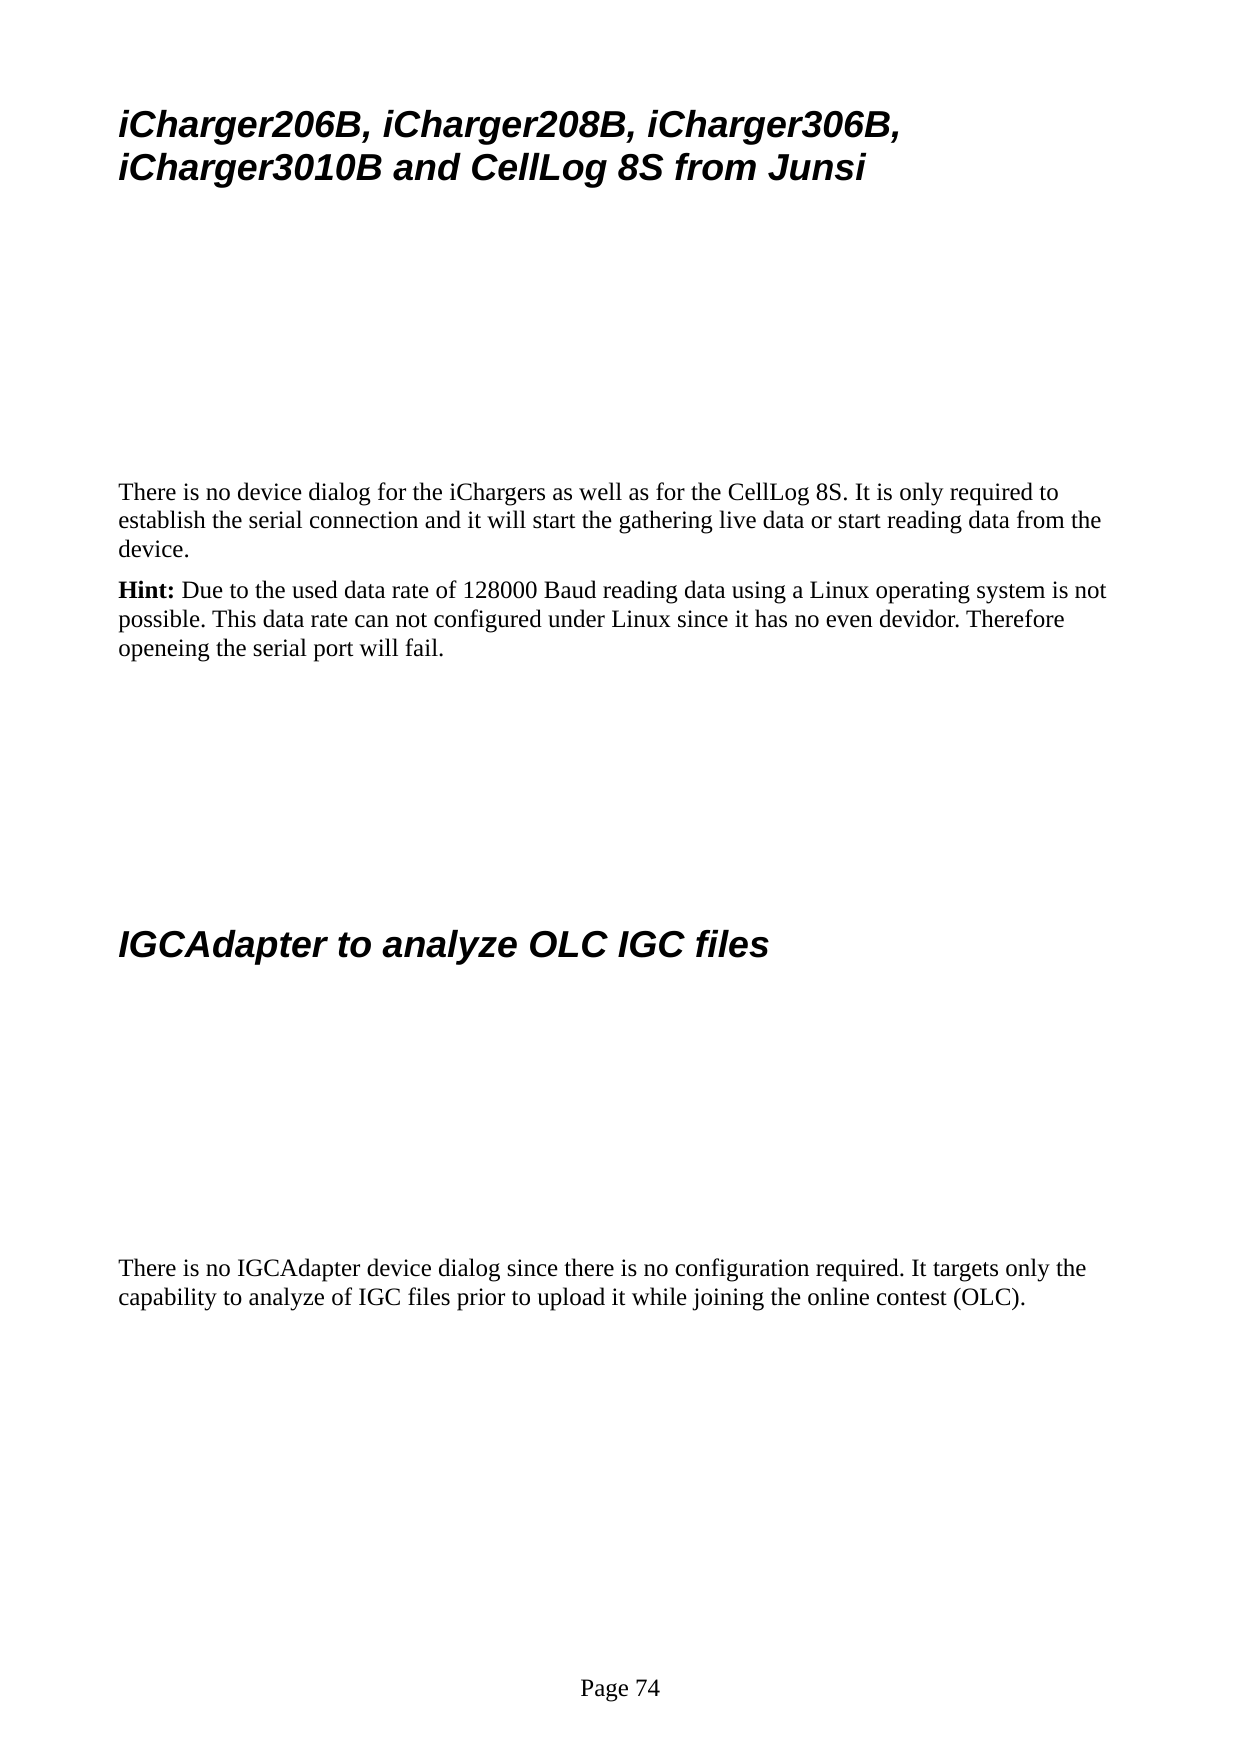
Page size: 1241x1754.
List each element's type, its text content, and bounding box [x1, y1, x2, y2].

text There is no IGCAdapter device dialog since there is no configuration required. It targets only the capability to analyze of IGC files prior to upload it while joining the online contest (OLC). [118, 1253, 1122, 1311]
subtitle IGCAdapter to analyze OLC IGC files [118, 922, 1122, 965]
text Hint: Due to the used data rate of 128000 Baud reading data using a Linux operating system is not possible. This data rate can not configured under Linux since it has no even devidor. Therefore openeing the serial port will fail. [118, 576, 1122, 662]
text There is no device dialog for the iChargers as well as for the CellLog 8S. It is only required to establish the serial connection and it will start the gathering live data or start reading data from the device. [118, 477, 1122, 563]
subtitle iCharger206B, iCharger208B, iCharger306B, iCharger3010B and CellLog 8S from Junsi [118, 102, 1122, 188]
